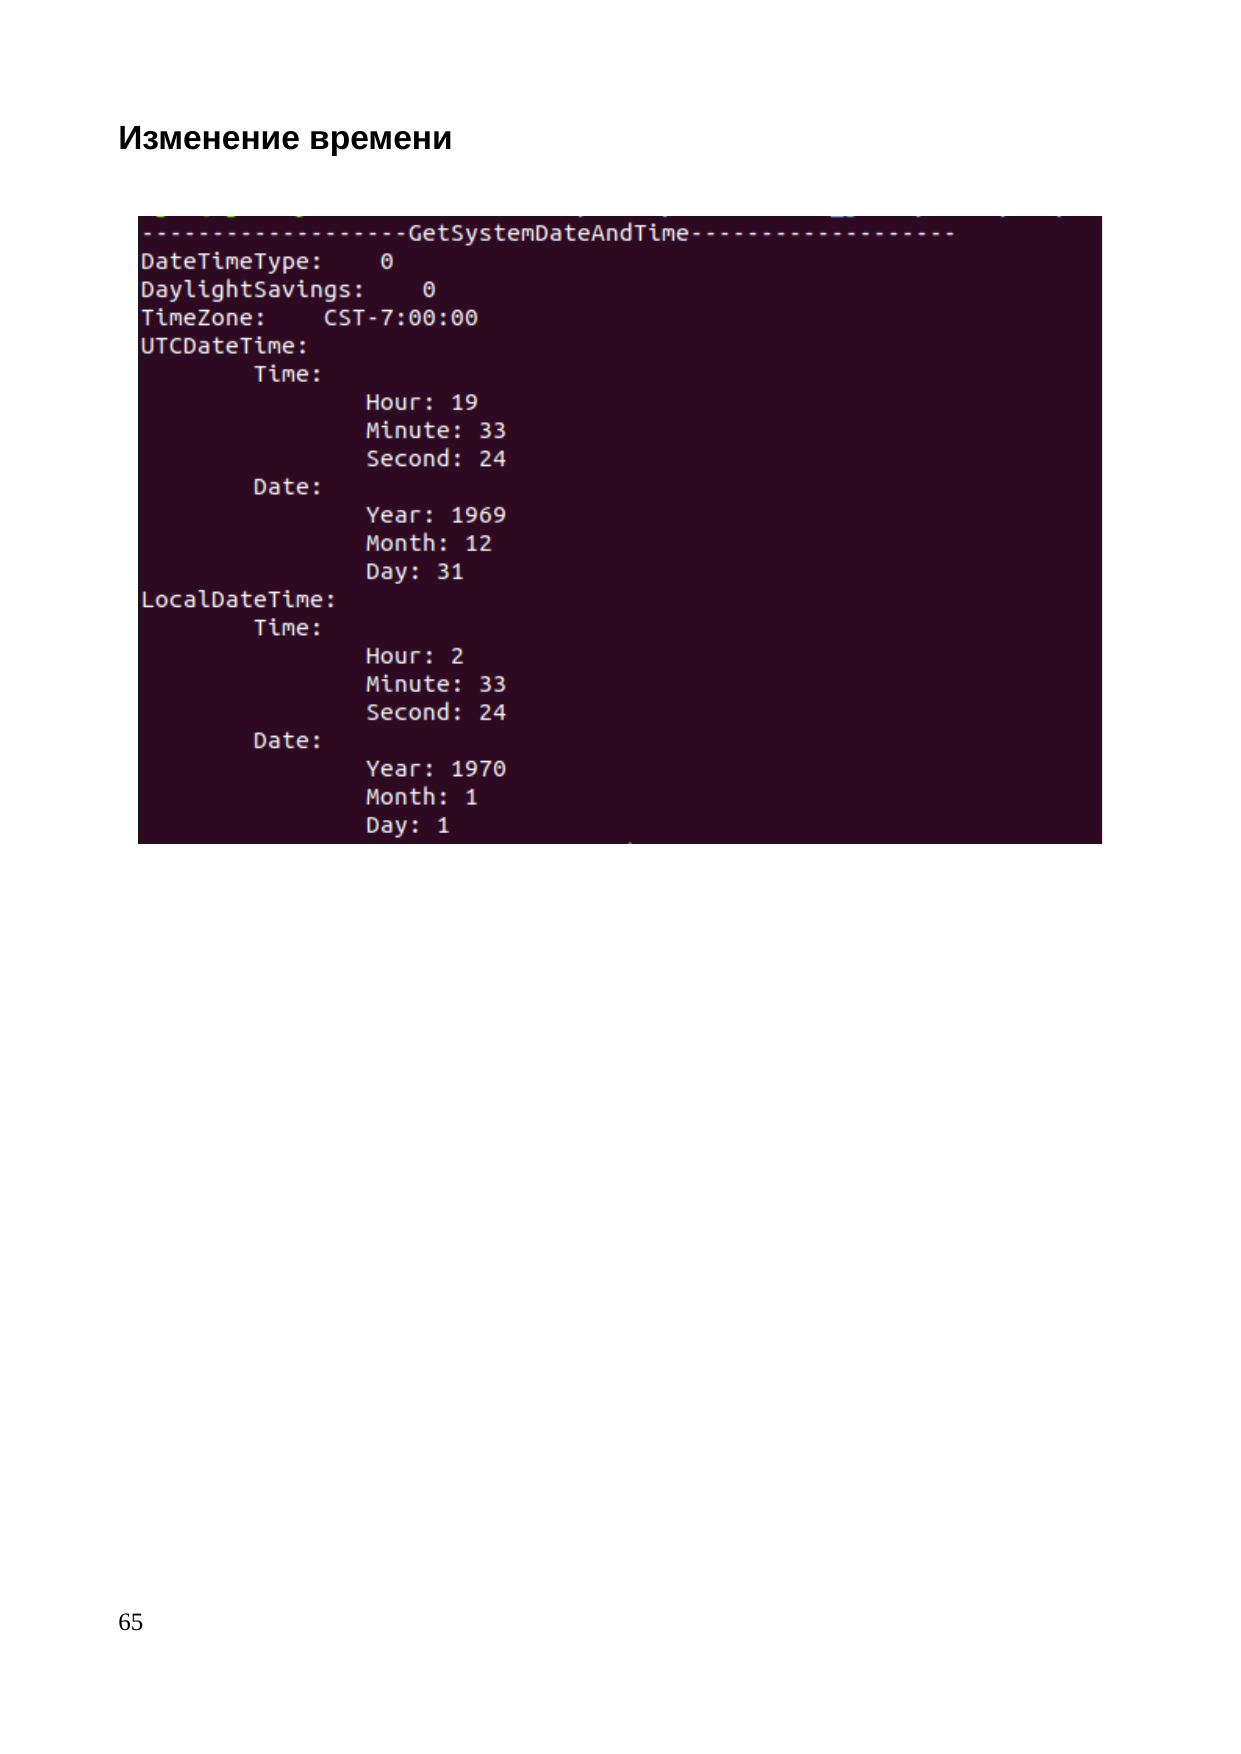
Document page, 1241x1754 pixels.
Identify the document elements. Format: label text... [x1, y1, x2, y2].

subtitle Изменение времени [118, 118, 1122, 157]
picture [138, 216, 1103, 844]
